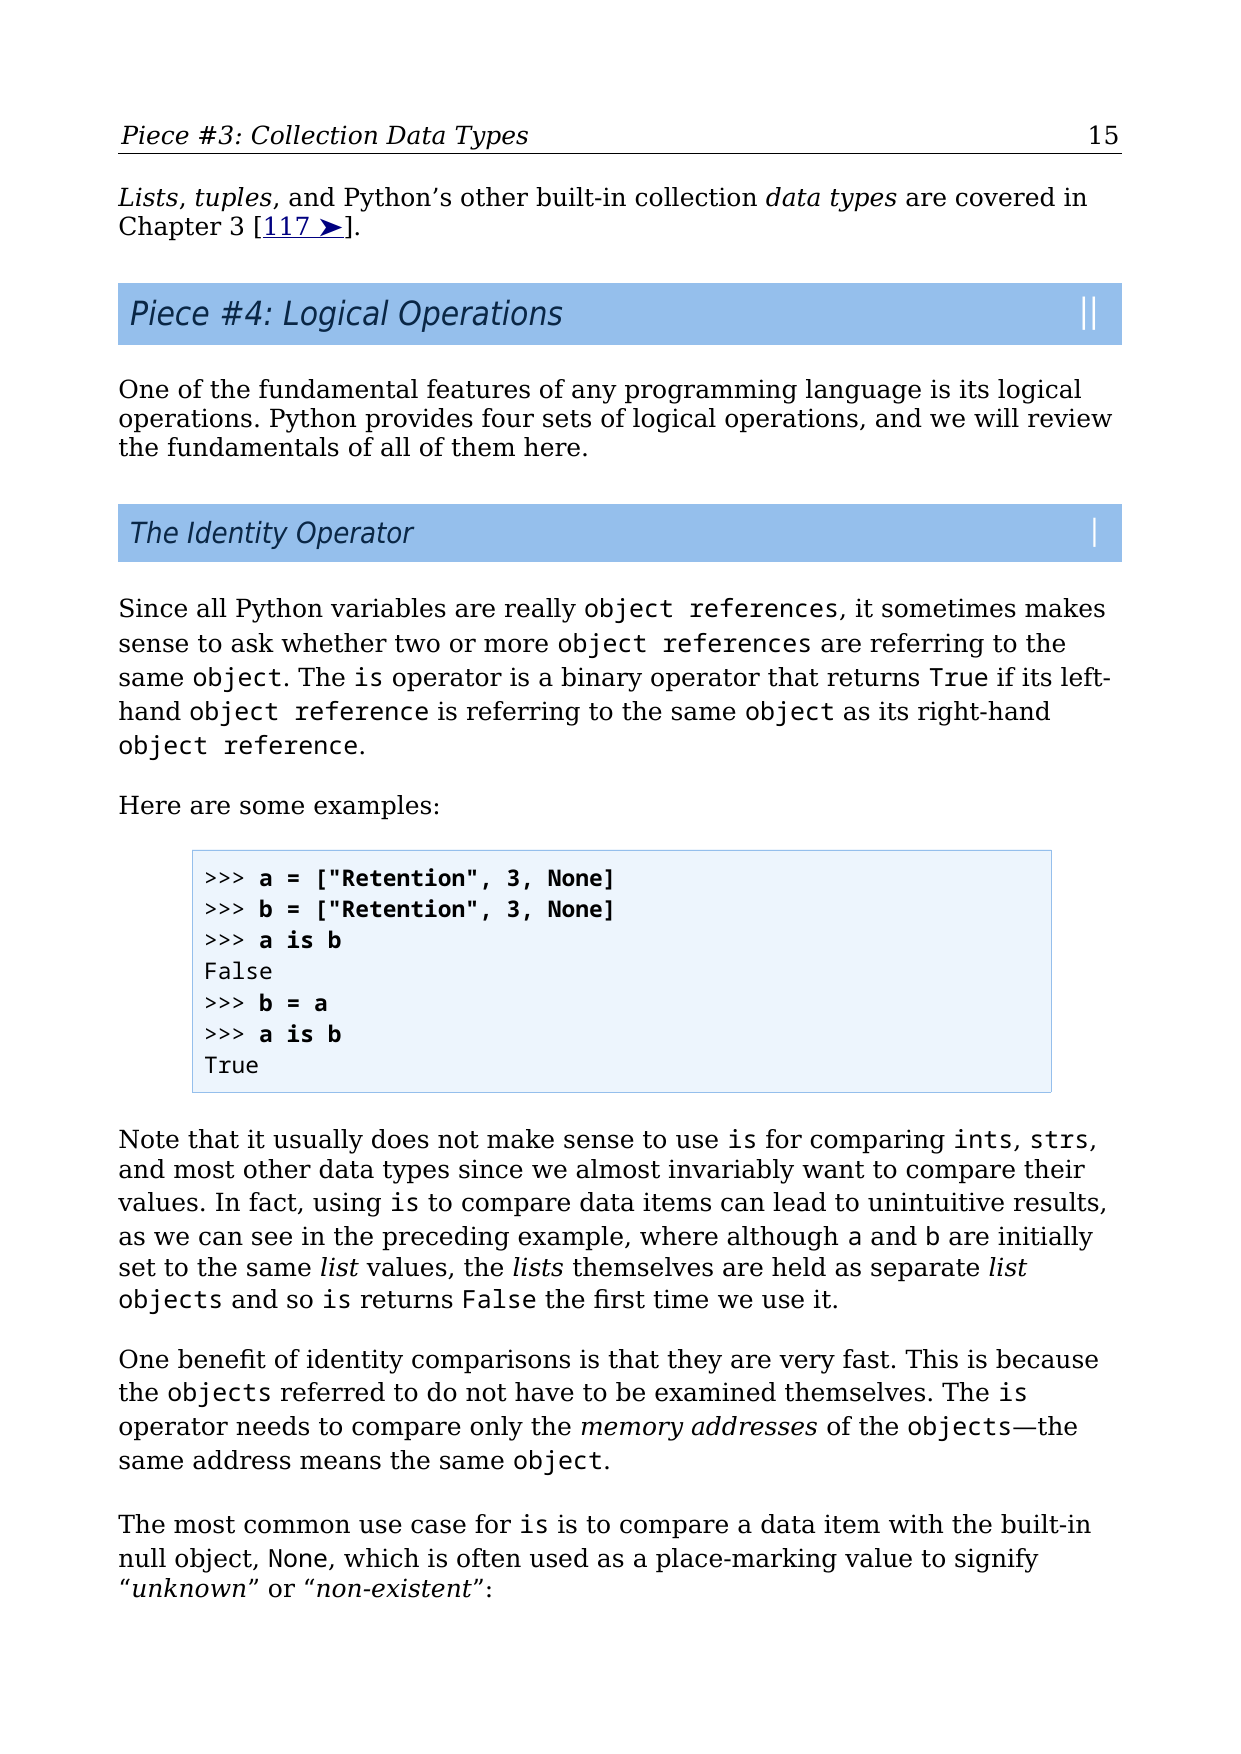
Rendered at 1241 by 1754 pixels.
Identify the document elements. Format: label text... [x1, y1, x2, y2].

text Here are some examples: [118, 791, 1122, 820]
text >>> a is b [193, 912, 1051, 943]
text >>> a is b [193, 1006, 1051, 1037]
text The most common use case for is is to compare a data item with the built-in null object, None, which is often used as a place-marking value to signify “unknown” or “non-existent”: [118, 1506, 1122, 1604]
text >>> b = ["Retention", 3, None] [193, 881, 1051, 912]
text One of the fundamental features of any programming language is its logical operations. Python provides four sets of logical operations, and we will review the fundamentals of all of them here. [118, 375, 1122, 462]
text | [1081, 513, 1098, 547]
text Lists, tuples, and Python’s other built-in collection data types are covered in Chapter 3 [117 ➤]. [118, 183, 1122, 241]
text Note that it usually does not make sense to use is for comparing ints, strs, and most other data types since we almost invariably want to compare their values. In fact, using is to compare data items can lead to unintuitive results, as we can see in the preceding example, where although a and b are initially set to the same list values, the lists themselves are held as separate list objects and so is returns False the first time we use it. [118, 1122, 1122, 1316]
subtitle Piece #4: Logical Operations [118, 283, 1122, 345]
text True [193, 1037, 1051, 1092]
subtitle The Identity Operator [118, 504, 1122, 562]
text False [193, 943, 1051, 974]
text >>> b = a [193, 974, 1051, 1006]
text || [1063, 292, 1098, 331]
text >>> a = ["Retention", 3, None] [193, 851, 1051, 881]
text One benefit of identity comparisons is that they are very fast. This is because the objects referred to do not have to be examined themselves. The is operator needs to compare only the memory addresses of the objects—the same address means the same object. [118, 1346, 1122, 1477]
text Since all Python variables are really object references, it sometimes makes sense to ask whether two or more object references are referring to the same object. The is operator is a binary operator that returns True if its left-hand object reference is referring to the same object as its right-hand object reference. [118, 591, 1122, 761]
